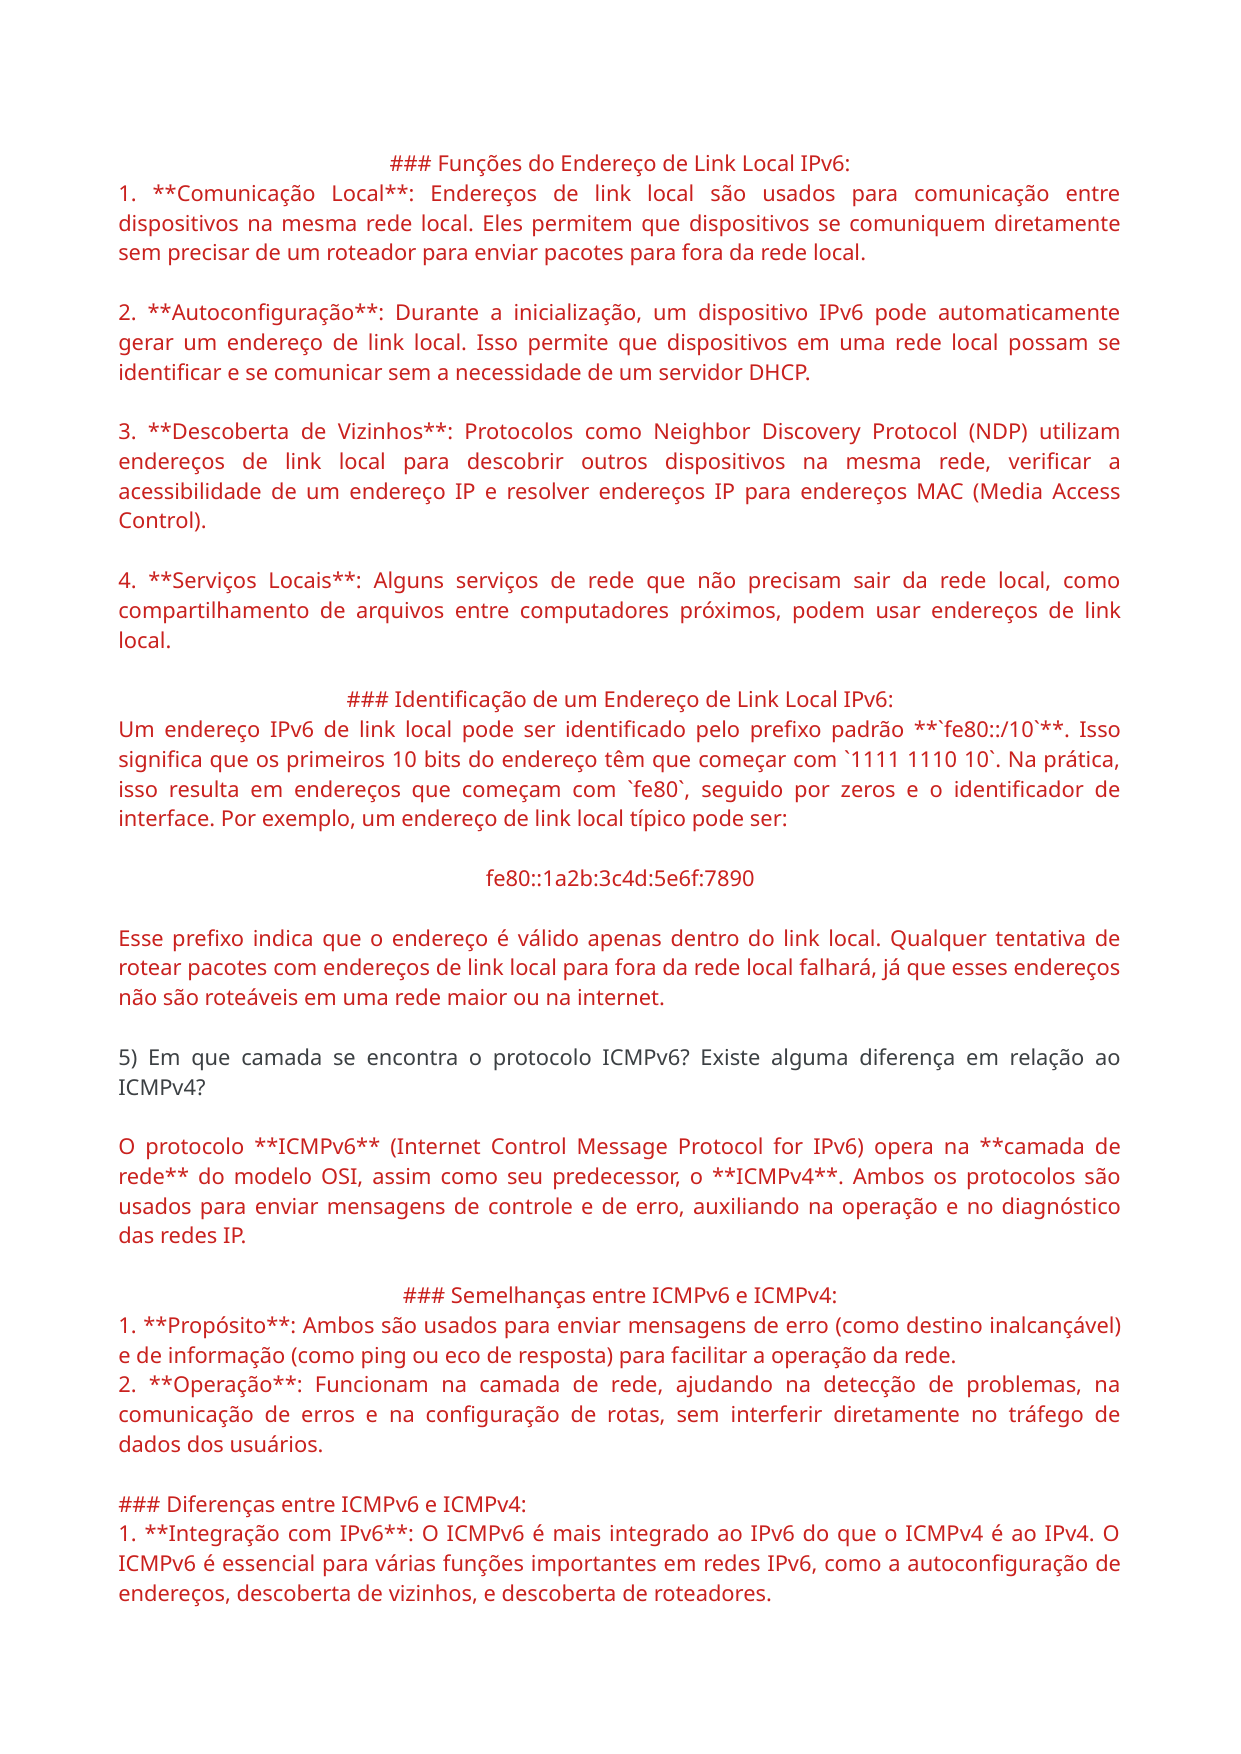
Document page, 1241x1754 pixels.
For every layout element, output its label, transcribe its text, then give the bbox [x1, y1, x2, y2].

text 5) Em que camada se encontra o protocolo ICMPv6? Existe alguma diferença em relação ao ICMPv4? [118, 1042, 1122, 1101]
text ### Diferenças entre ICMPv6 e ICMPv4: [118, 1488, 1122, 1518]
text Um endereço IPv6 de link local pode ser identificado pelo prefixo padrão **`fe80::/10`**. Isso significa que os primeiros 10 bits do endereço têm que começar com `1111 1110 10`. Na prática, isso resulta em endereços que começam com `fe80`, seguido por zeros e o identificador de interface. Por exemplo, um endereço de link local típico pode ser: [118, 714, 1122, 833]
text 2. **Operação**: Funcionam na camada de rede, ajudando na detecção de problemas, na comunicação de erros e na configuração de rotas, sem interferir diretamente no tráfego de dados dos usuários. [118, 1369, 1122, 1459]
text ### Identificação de um Endereço de Link Local IPv6: [118, 684, 1122, 714]
text 2. **Autoconfiguração**: Durante a inicialização, um dispositivo IPv6 pode automaticamente gerar um endereço de link local. Isso permite que dispositivos em uma rede local possam se identificar e se comunicar sem a necessidade de um servidor DHCP. [118, 297, 1122, 386]
text ### Semelhanças entre ICMPv6 e ICMPv4: [118, 1280, 1122, 1310]
text fe80::1a2b:3c4d:5e6f:7890 [118, 863, 1122, 893]
text ### Funções do Endereço de Link Local IPv6: [118, 148, 1122, 178]
text O protocolo **ICMPv6** (Internet Control Message Protocol for IPv6) opera na **camada de rede** do modelo OSI, assim como seu predecessor, o **ICMPv4**. Ambos os protocolos são usados para enviar mensagens de controle e de erro, auxiliando na operação e no diagnóstico das redes IP. [118, 1131, 1122, 1250]
text Esse prefixo indica que o endereço é válido apenas dentro do link local. Qualquer tentativa de rotear pacotes com endereços de link local para fora da rede local falhará, já que esses endereços não são roteáveis em uma rede maior ou na internet. [118, 922, 1122, 1012]
text 1. **Propósito**: Ambos são usados para enviar mensagens de erro (como destino inalcançável) e de informação (como ping ou eco de resposta) para facilitar a operação da rede. [118, 1310, 1122, 1369]
text 4. **Serviços Locais**: Alguns serviços de rede que não precisam sair da rede local, como compartilhamento de arquivos entre computadores próximos, podem usar endereços de link local. [118, 565, 1122, 654]
text 1. **Comunicação Local**: Endereços de link local são usados para comunicação entre dispositivos na mesma rede local. Eles permitem que dispositivos se comuniquem diretamente sem precisar de um roteador para enviar pacotes para fora da rede local. [118, 178, 1122, 267]
text 3. **Descoberta de Vizinhos**: Protocolos como Neighbor Discovery Protocol (NDP) utilizam endereços de link local para descobrir outros dispositivos na mesma rede, verificar a acessibilidade de um endereço IP e resolver endereços IP para endereços MAC (Media Access Control). [118, 416, 1122, 535]
text 1. **Integração com IPv6**: O ICMPv6 é mais integrado ao IPv6 do que o ICMPv4 é ao IPv4. O ICMPv6 é essencial para várias funções importantes em redes IPv6, como a autoconfiguração de endereços, descoberta de vizinhos, e descoberta de roteadores. [118, 1518, 1122, 1608]
